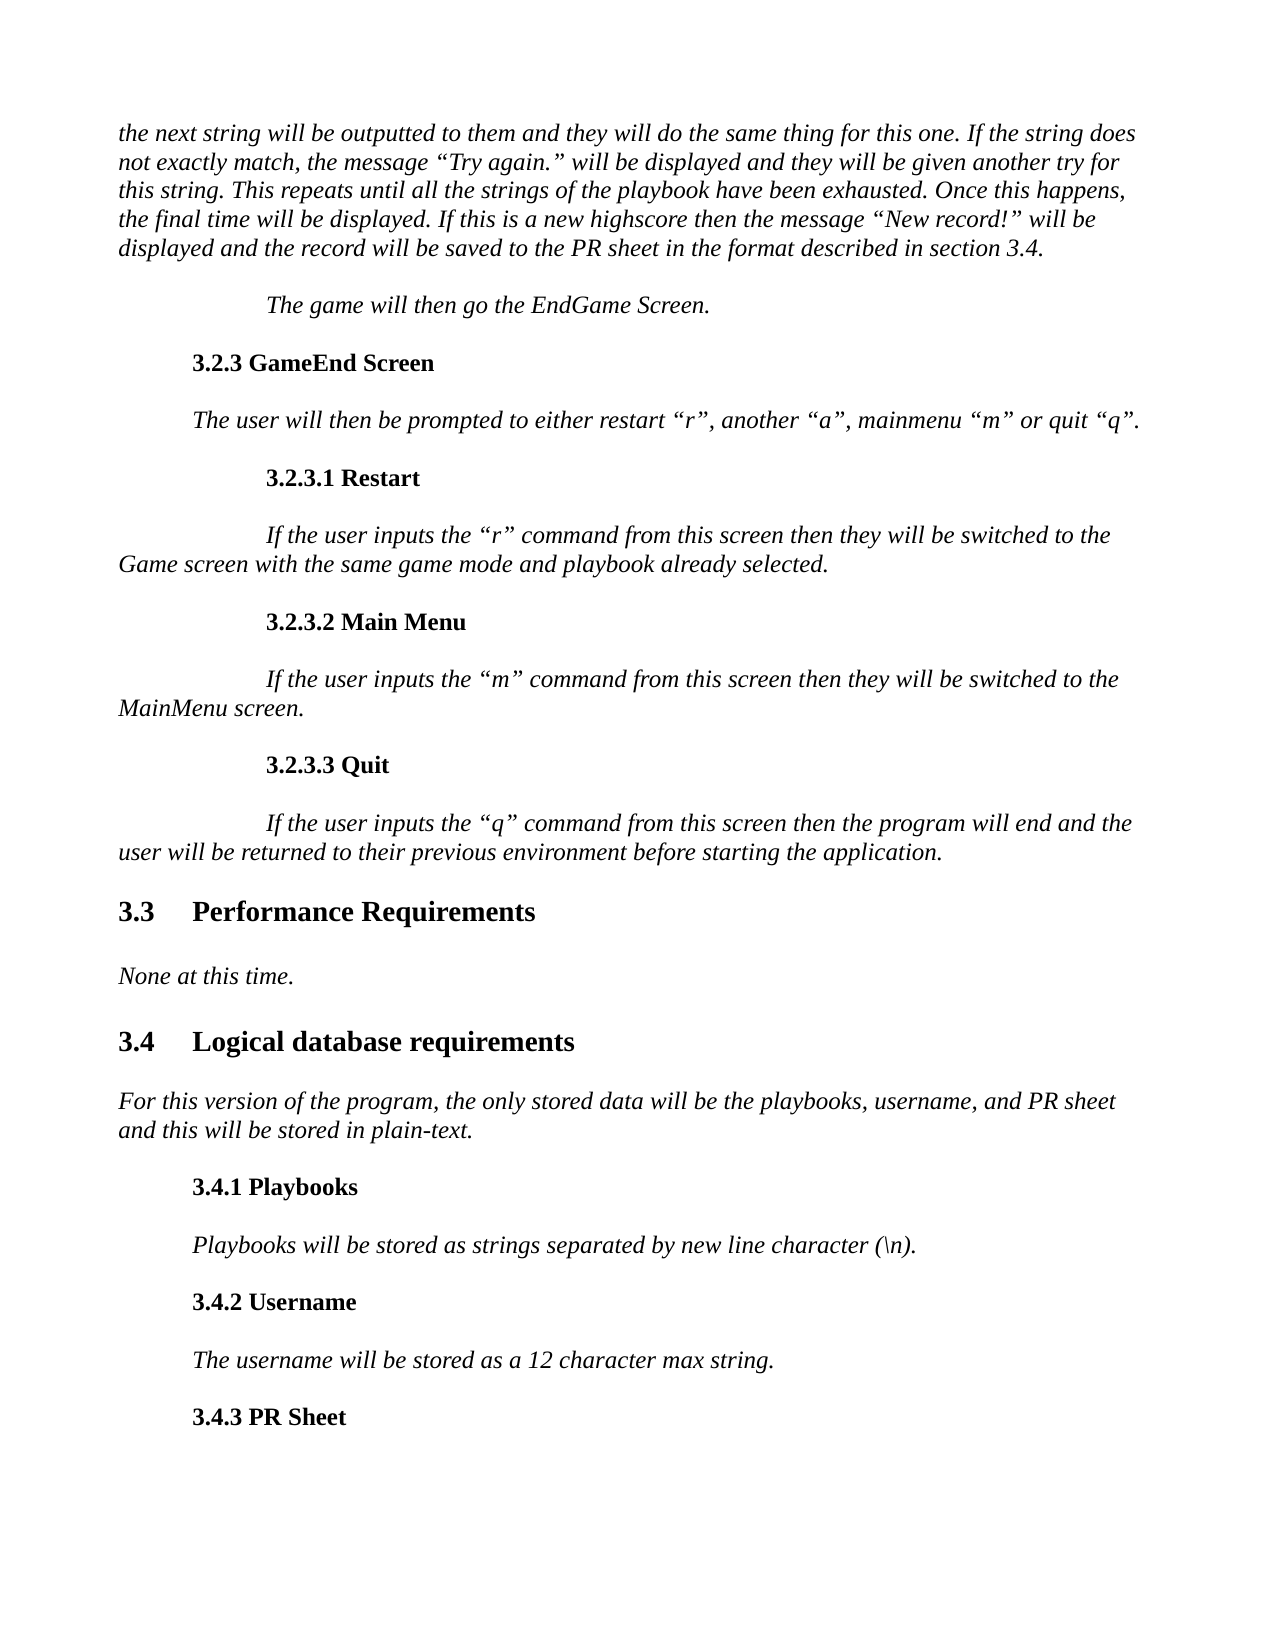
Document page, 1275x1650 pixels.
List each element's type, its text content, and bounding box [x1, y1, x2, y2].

text 3.4.3 PR Sheet [118, 1402, 1157, 1431]
text The user will then be prompted to either restart “r”, another “a”, mainmenu “m” or quit “q”. [118, 406, 1157, 434]
text If the user inputs the “m” command from this screen then they will be switched to the MainMenu screen. [118, 664, 1157, 722]
text Playbooks will be stored as strings separated by new line character (\n). [118, 1230, 1157, 1258]
text If the user inputs the “r” command from this screen then they will be switched to the Game screen with the same game mode and playbook already selected. [118, 521, 1157, 578]
text The username will be stored as a 12 character max string. [118, 1345, 1157, 1373]
text 3.4.2 Username [118, 1287, 1157, 1316]
text 3.2.3 GameEnd Screen [118, 348, 1157, 377]
text the next string will be outputted to them and they will do the same thing for this one. If the string does not exactly match, the message “Try again.” will be displayed and they will be given another try for this string. This repeats until all the strings of the playbook have been exhausted. Once this happens, the final time will be displayed. If this is a new highscore then the message “New record!” will be displayed and the record will be saved to the PR sheet in the format described in section 3.4. [118, 118, 1157, 262]
text None at this time. [118, 961, 1157, 990]
text 3.2.3.1 Restart [118, 463, 1157, 492]
text 3.4.1 Playbooks [118, 1172, 1157, 1201]
text For this version of the program, the only stored data will be the playbooks, username, and PR sheet and this will be stored in plain-text. [118, 1086, 1157, 1143]
text 3.3 Performance Requirements [118, 894, 1157, 928]
text 3.4 Logical database requirements [118, 1024, 1157, 1057]
text 3.2.3.2 Main Menu [118, 607, 1157, 636]
text 3.2.3.3 Quit [118, 751, 1157, 779]
text The game will then go the EndGame Screen. [118, 291, 1157, 319]
text If the user inputs the “q” command from this screen then the program will end and the user will be returned to their previous environment before starting the application. [118, 808, 1157, 866]
